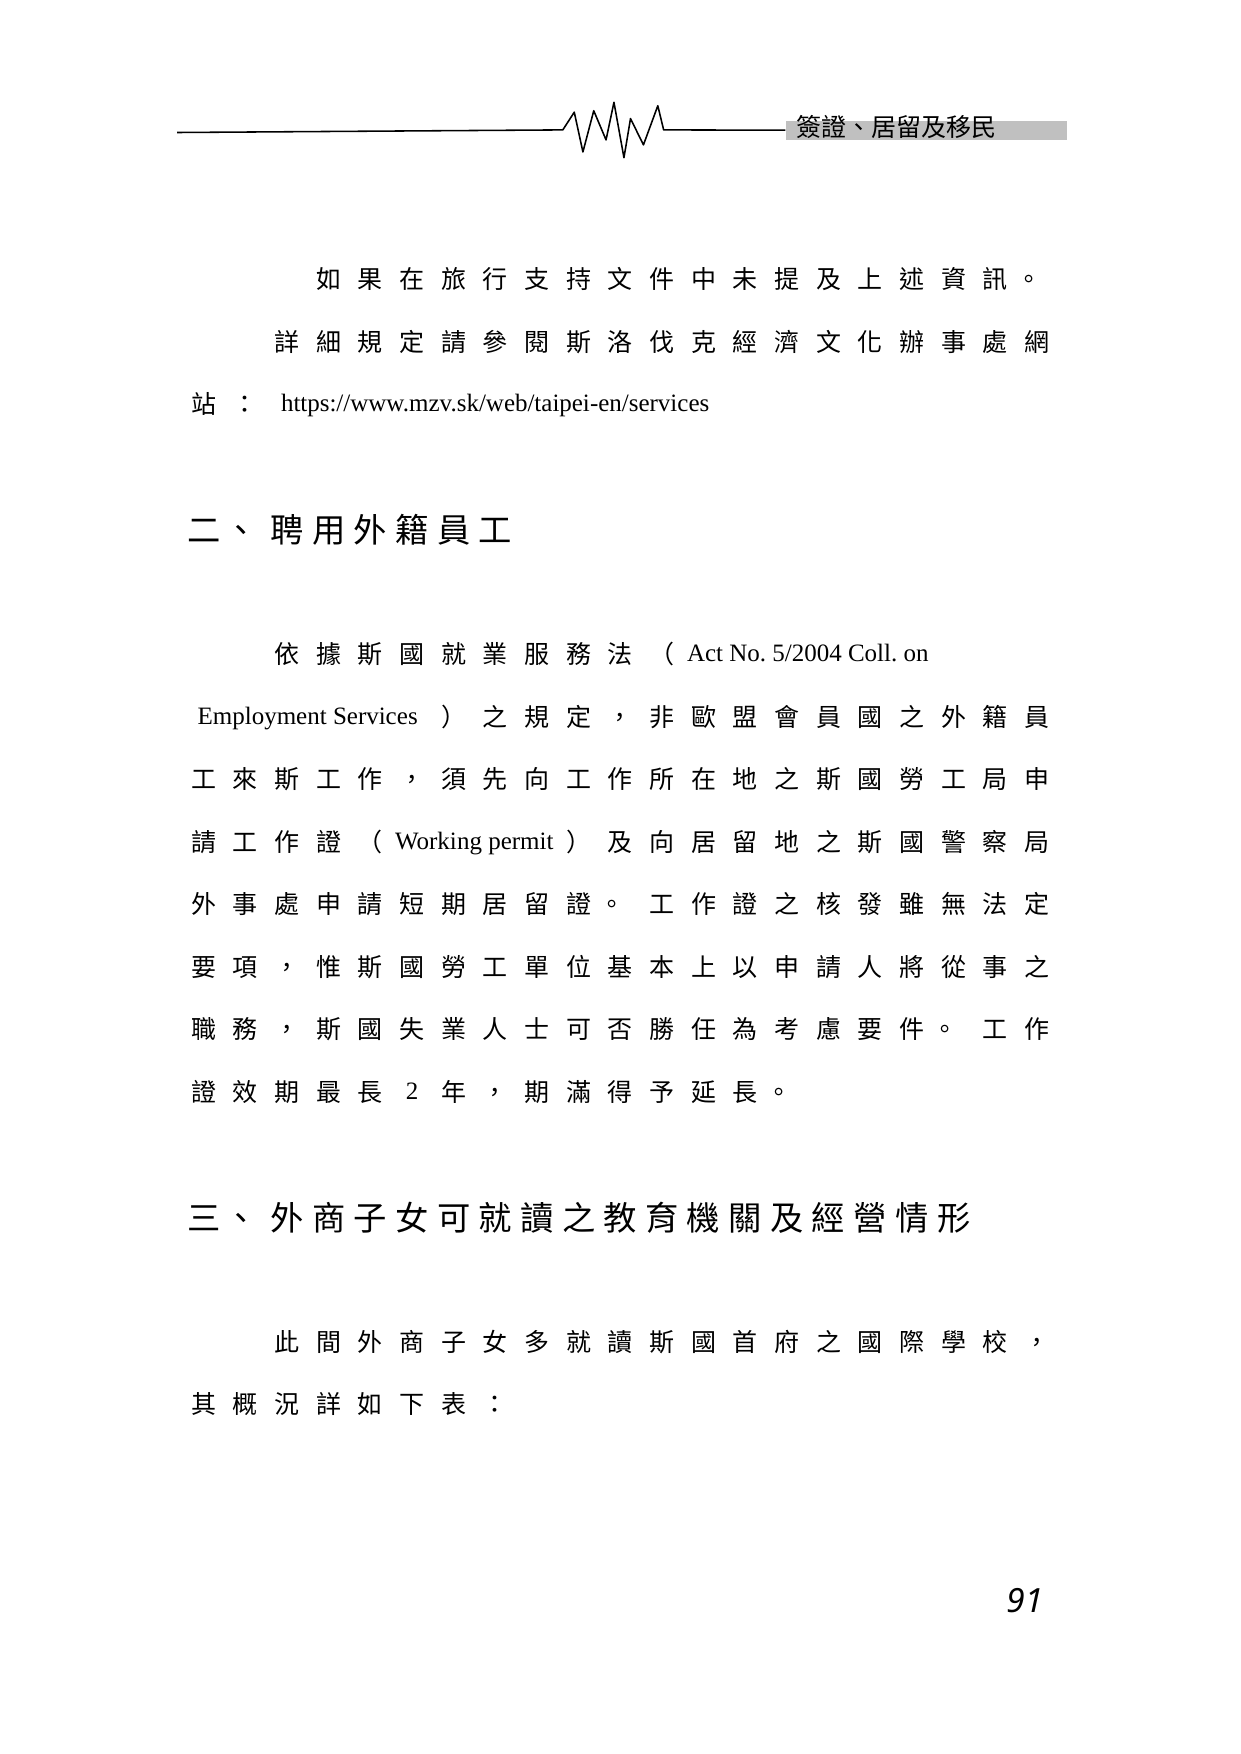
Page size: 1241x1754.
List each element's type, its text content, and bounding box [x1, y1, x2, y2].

text 三、外商子女可就讀之教育機關及經營情形 [183, 1174, 1058, 1236]
text 此間外商子女多就讀斯國首府之國際學校，其概況詳如下表： [183, 1299, 1058, 1424]
text 如果在旅行支持文件中未提及上述資訊。 [207, 236, 1058, 299]
text 二、聘用外籍員工 [183, 486, 1058, 549]
text 依據斯國就業服務法（Act No. 5/2004 Coll. on Employment Services）之規定，非歐盟會員國之外籍員工來斯工作，須先向工作所在地之斯國勞工局申請工作證（Working permit）及向居留地之斯國警察局外事處申請短期居留證。工作證之核發雖無法定要項，惟斯國勞工單位基本上以申請人將從事之職務，斯國失業人士可否勝任為考慮要件。工作證效期最長2年，期滿得予延長。 [183, 611, 1058, 1111]
text 詳細規定請參閱斯洛伐克經濟文化辦事處網站：https://www.mzv.sk/web/taipei-en/services [183, 299, 1058, 424]
